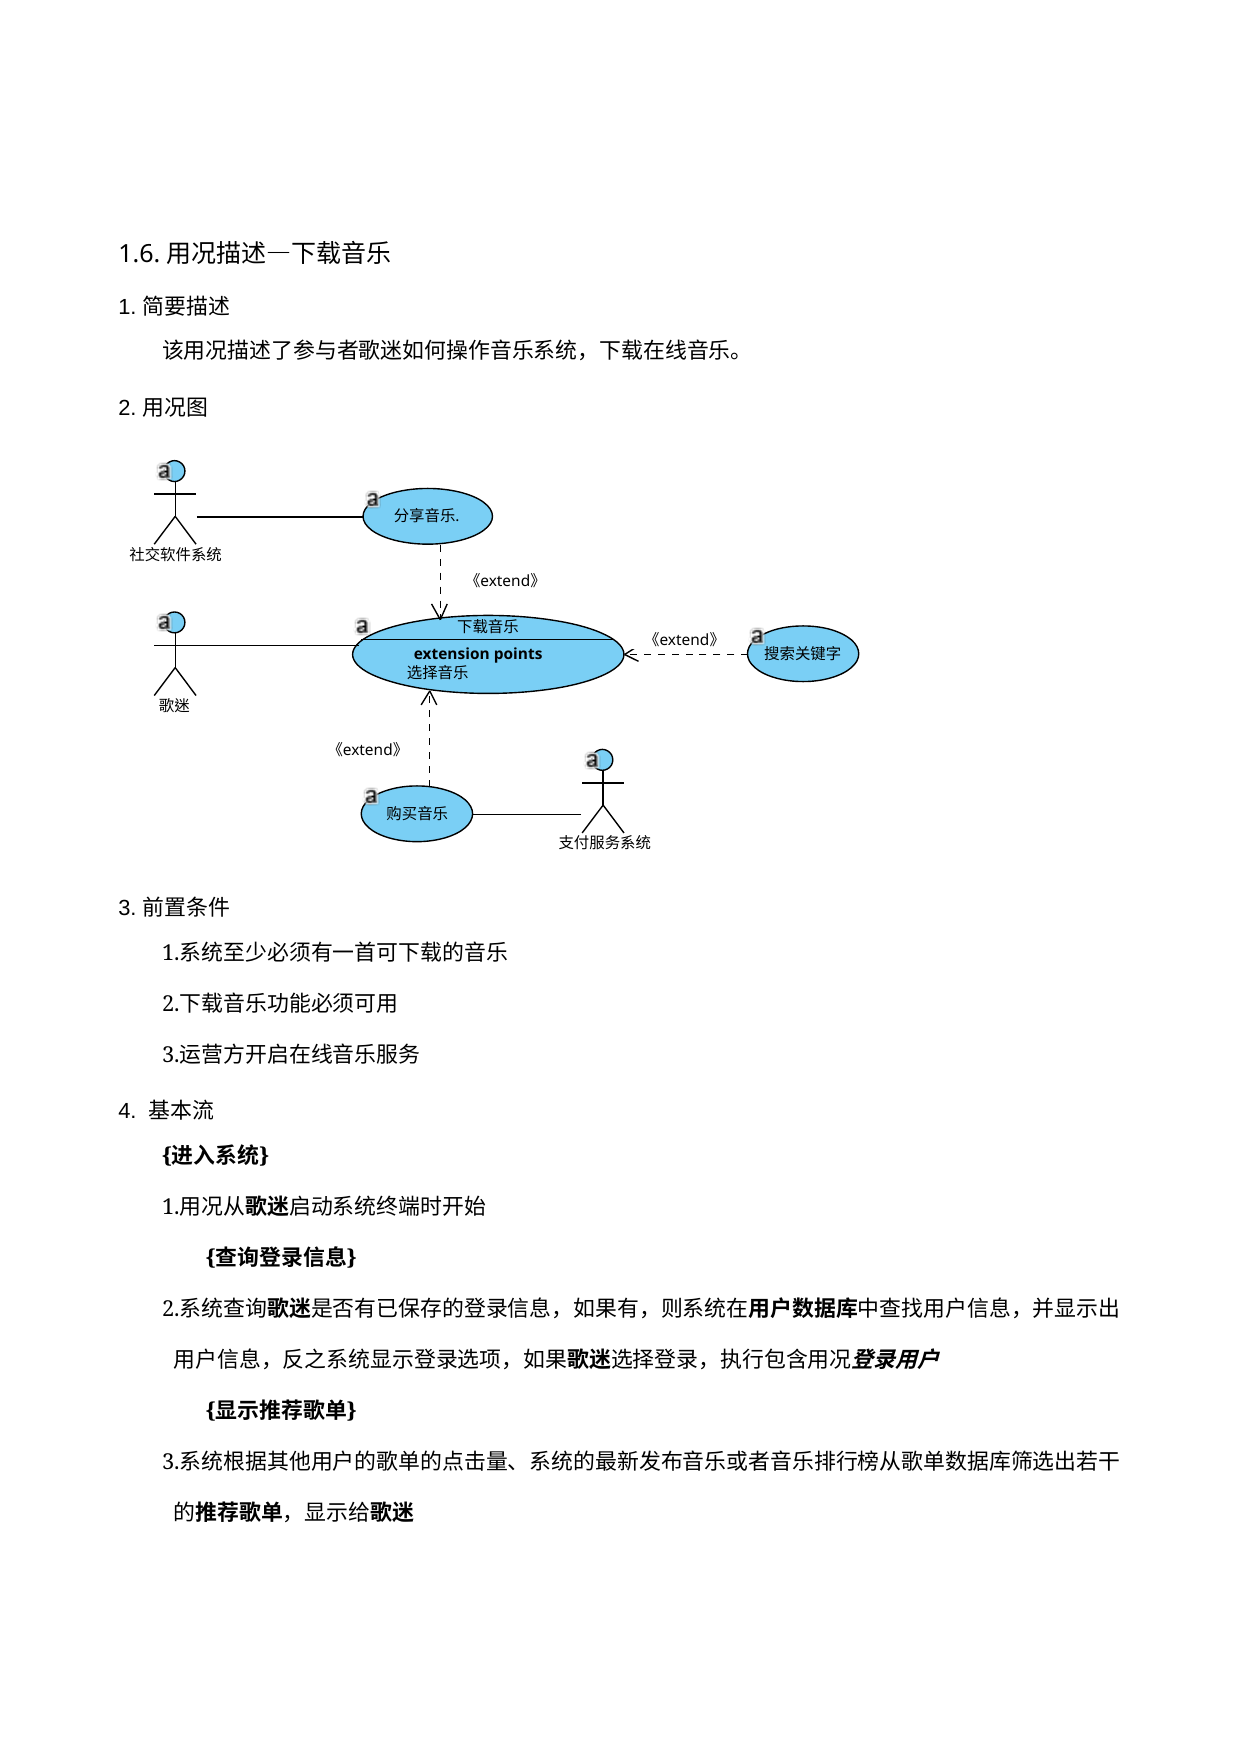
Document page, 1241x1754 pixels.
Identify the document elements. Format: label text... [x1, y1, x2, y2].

text 1.系统至少必须有一首可下载的音乐 [118, 935, 1122, 967]
subtitle 用况图 [118, 389, 1122, 421]
text 2.下载音乐功能必须可用 [118, 986, 1122, 1018]
text 该用况描述了参与者歌迷如何操作音乐系统，下载在线音乐。 [118, 333, 1122, 365]
text 3.系统根据其他用户的歌单的点击量、系统的最新发布音乐或者音乐排行榜从歌单数据库筛选出若干 [118, 1444, 1122, 1476]
text {显示推荐歌单} [118, 1393, 1122, 1424]
text 的推荐歌单，显示给歌迷 [118, 1495, 1122, 1527]
subtitle 用况描述—下载音乐 [118, 234, 1122, 270]
subtitle 前置条件 [118, 890, 1122, 922]
text 3.运营方开启在线音乐服务 [118, 1037, 1122, 1069]
text {进入系统} [118, 1138, 1122, 1169]
text 2.系统查询歌迷是否有已保存的登录信息，如果有，则系统在用户数据库中查找用户信息，并显示出 [118, 1291, 1122, 1322]
subtitle 基本流 [118, 1093, 1122, 1125]
text 用户信息，反之系统显示登录选项，如果歌迷选择登录，执行包含用况登录用户 [118, 1342, 1122, 1373]
text {查询登录信息} [118, 1240, 1122, 1271]
subtitle 简要描述 [118, 289, 1122, 321]
text 1.用况从歌迷启动系统终端时开始 [118, 1189, 1122, 1220]
